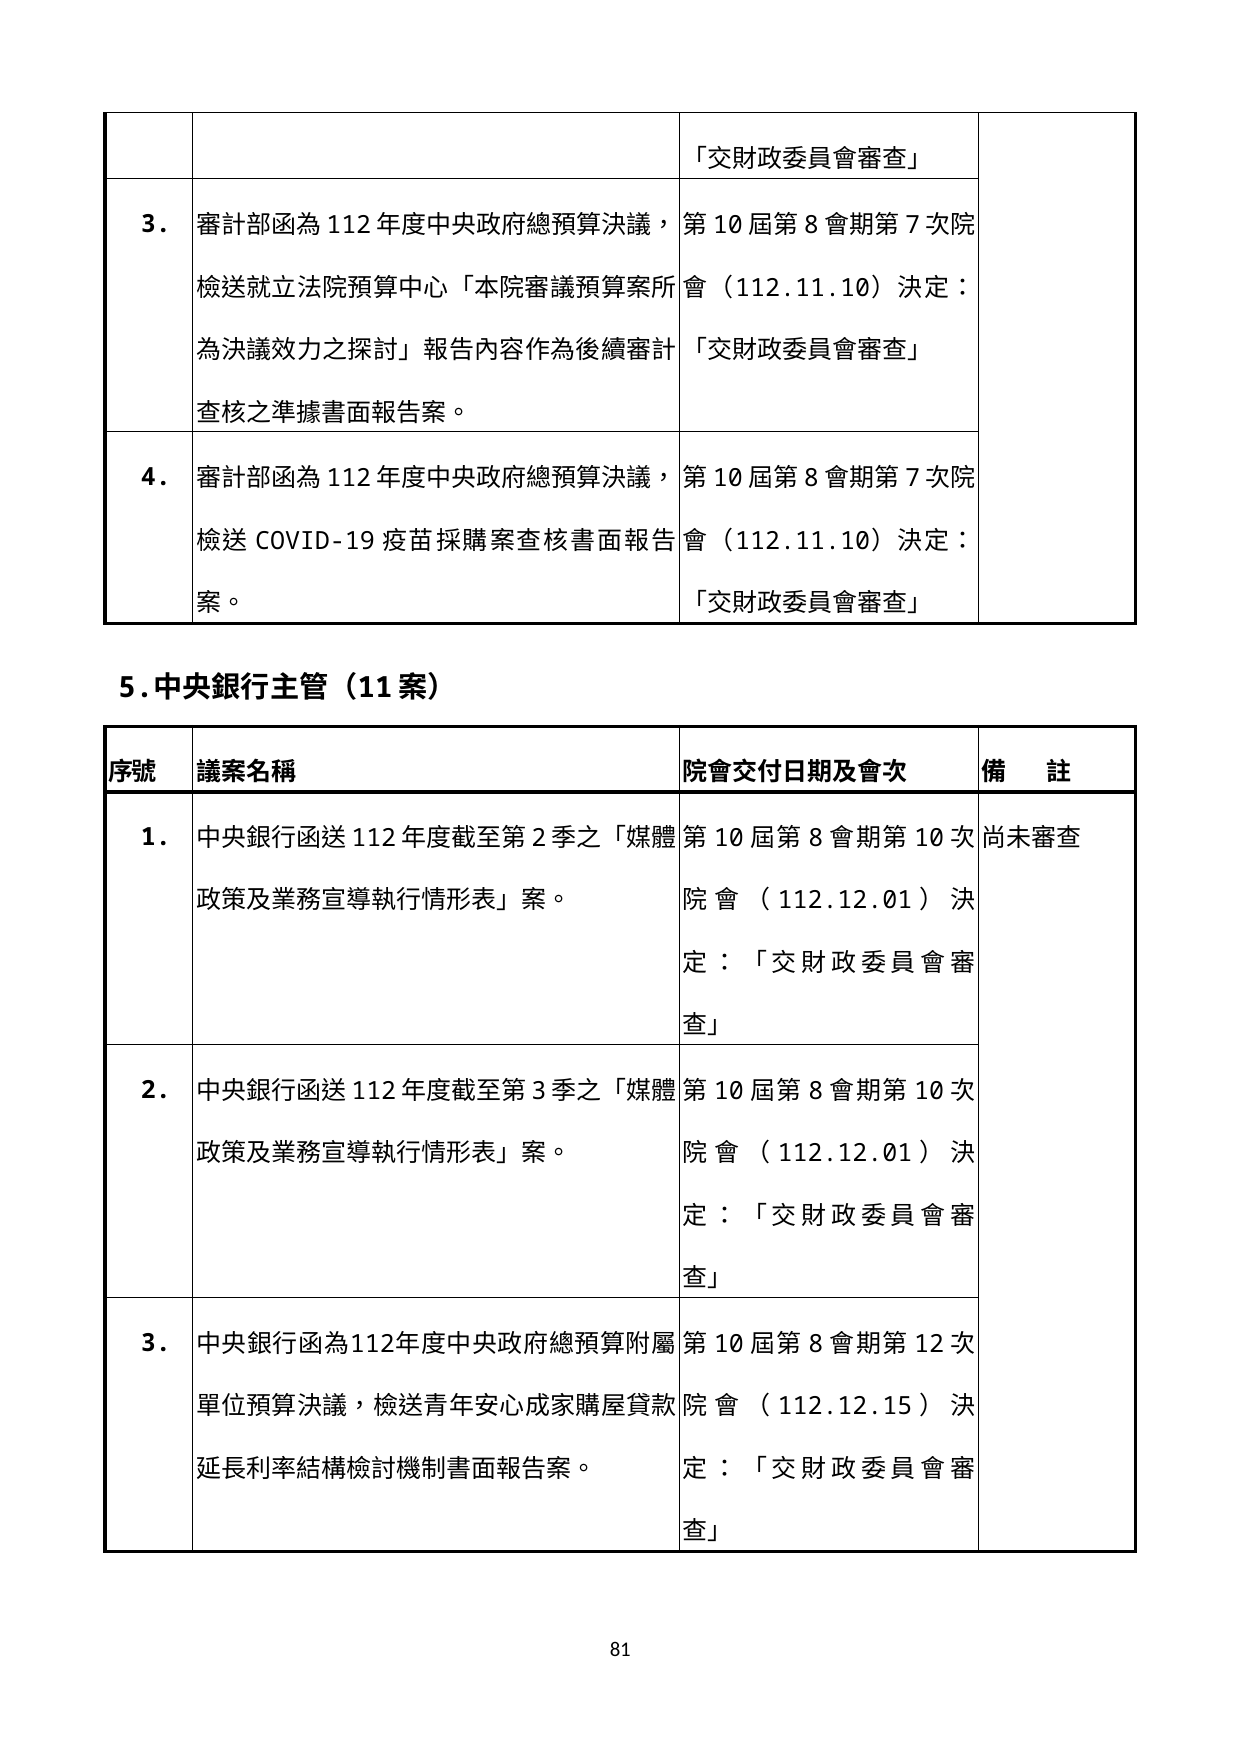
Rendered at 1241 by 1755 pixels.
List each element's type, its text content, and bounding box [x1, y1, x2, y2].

table_header 備 註 [979, 728, 1134, 790]
table_cell [107, 179, 192, 431]
table_cell 尚未審查 [979, 794, 1134, 1550]
table_cell 中央銀行函為112年度中央政府總預算附屬單位預算決議，檢送青年安心成家購屋貸款延長利率結構檢討機制書面報告案。 [193, 1298, 679, 1550]
table_header 序號 [107, 728, 192, 790]
table_header 院會交付日期及會次 [680, 728, 978, 790]
table_cell 第10屆第8會期第10次院會（112.12.01）決定：「交財政委員會審查」 [680, 794, 978, 1043]
table_cell 中央銀行函送112年度截至第3季之「媒體政策及業務宣導執行情形表」案。 [193, 1045, 679, 1297]
table_cell 第10屆第8會期第10次院會（112.12.01）決定：「交財政委員會審查」 [680, 1045, 978, 1297]
table_cell 第10屆第8會期第12次院會（112.12.15）決定：「交財政委員會審查」 [680, 1298, 978, 1550]
table_cell [107, 794, 192, 1043]
table_cell [107, 1298, 192, 1550]
table_header 議案名稱 [193, 728, 679, 790]
table_cell [107, 1045, 192, 1297]
table_cell 「交財政委員會審查」 [680, 113, 978, 178]
table_cell [107, 113, 192, 178]
subtitle 5.中央銀行主管（11案） [118, 643, 1122, 706]
table_cell 中央銀行函送112年度截至第2季之「媒體政策及業務宣導執行情形表」案。 [193, 794, 679, 1043]
table_cell 第10屆第8會期第7次院會（112.11.10）決定：「交財政委員會審查」 [680, 432, 978, 622]
table_cell 審計部函為112年度中央政府總預算決議，檢送COVID-19疫苗採購案查核書面報告案。 [193, 432, 679, 622]
table_cell [107, 432, 192, 622]
table_cell [979, 113, 1134, 622]
table_cell 審計部函為112年度中央政府總預算決議，檢送就立法院預算中心「本院審議預算案所為決議效力之探討」報告內容作為後續審計查核之準據書面報告案。 [193, 179, 679, 431]
table_cell 第10屆第8會期第7次院會（112.11.10）決定：「交財政委員會審查」 [680, 179, 978, 431]
table_cell [193, 113, 679, 178]
